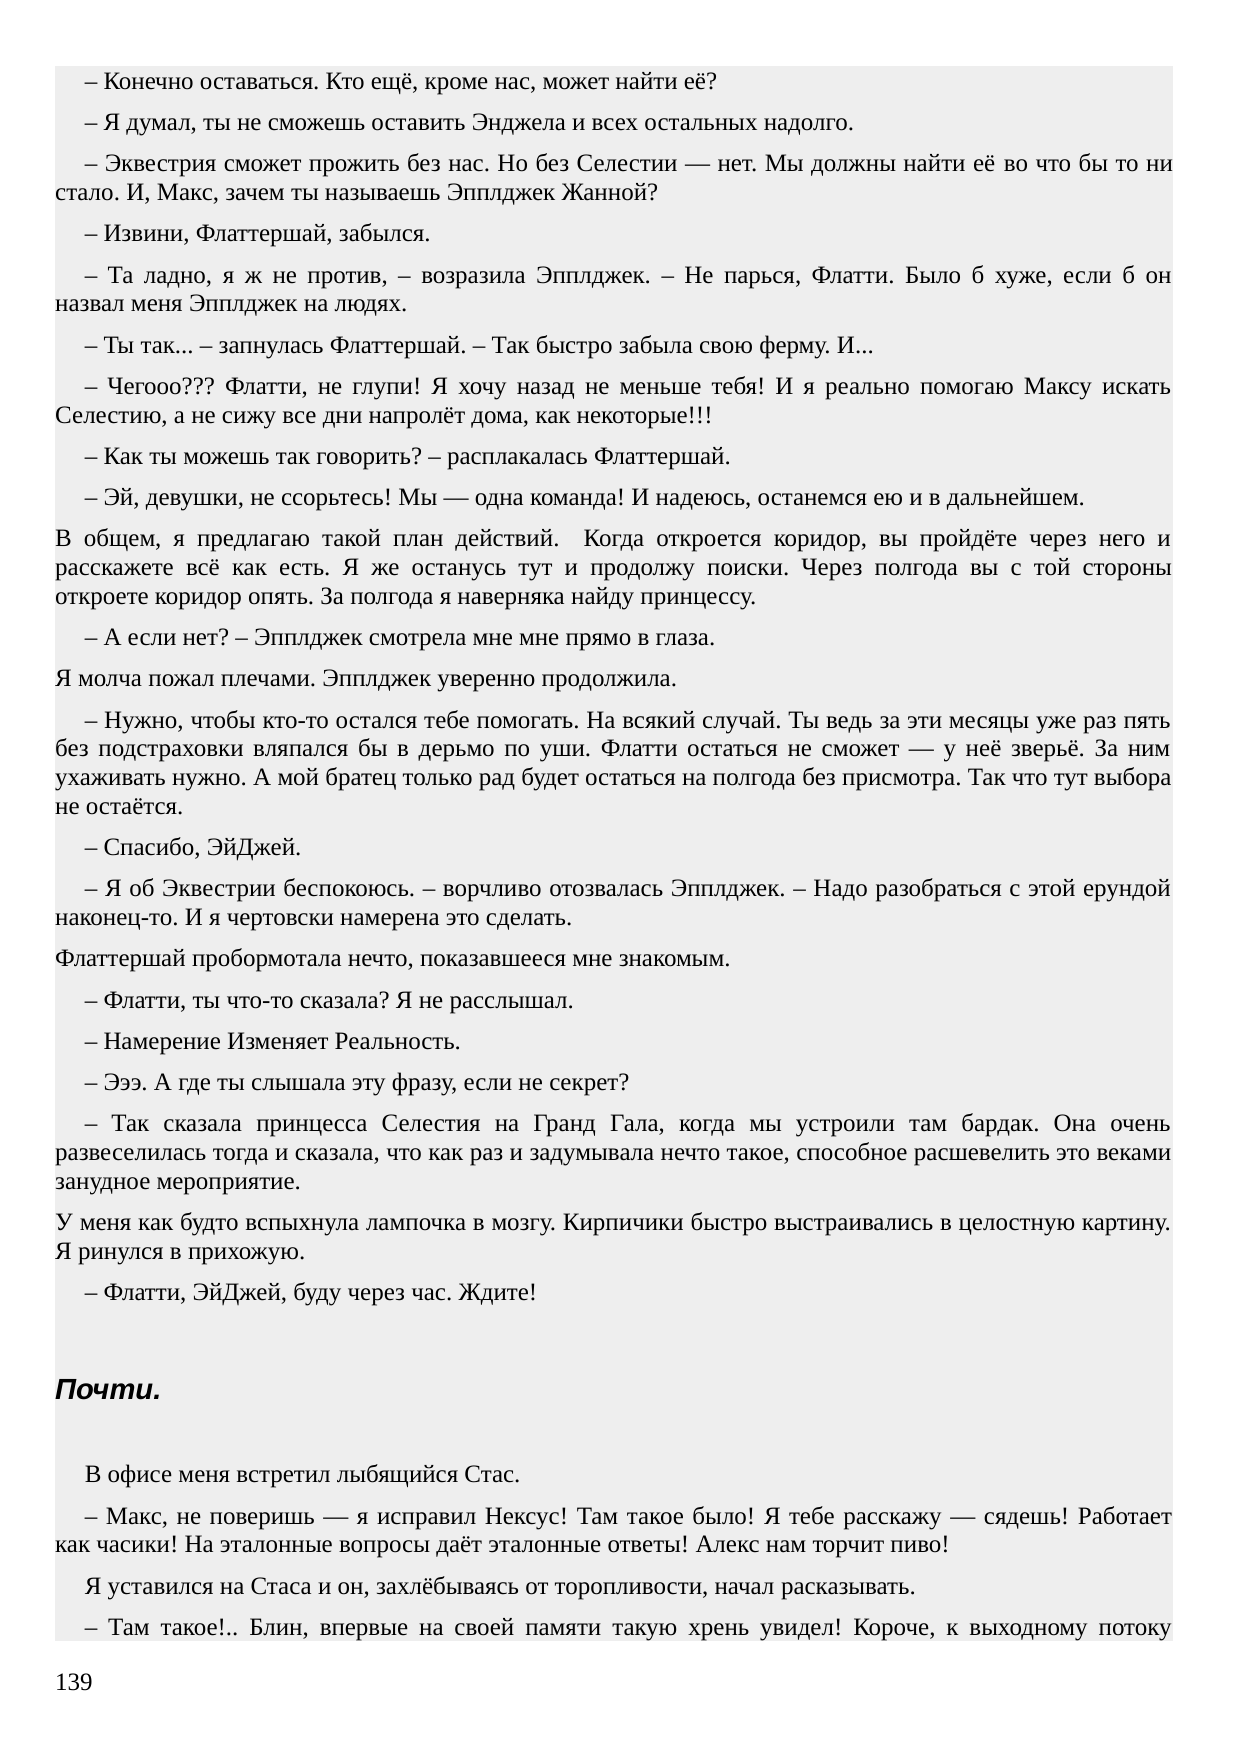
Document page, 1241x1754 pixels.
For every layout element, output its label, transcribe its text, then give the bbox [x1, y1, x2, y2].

text – Конечно оставаться. Кто ещё, кроме нас, может найти её? [55, 66, 1173, 95]
text – Там такое!.. Блин, впервые на своей памяти такую хрень увидел! Короче, к выходному потоку [55, 1612, 1173, 1641]
list Я молча пожал плечами. Эпплджек уверенно продолжила. [55, 663, 1173, 692]
text – Я об Эквестрии беспокоюсь. – ворчливо отозвалась Эпплджек. – Надо разобраться с этой ерундой наконец-то. И я чертовски намерена это сделать. [55, 873, 1173, 931]
text – Эээ. А где ты слышала эту фразу, если не секрет? [55, 1067, 1173, 1096]
subtitle Почти. [55, 1372, 1173, 1406]
text – Чегооо??? Флатти, не глупи! Я хочу назад не меньше тебя! И я реально помогаю Максу искать Селестию, а не сижу все дни напролёт дома, как некоторые!!! [55, 371, 1173, 428]
text – Намерение Изменяет Реальность. [55, 1026, 1173, 1055]
text – Нужно, чтобы кто-то остался тебе помогать. На всякий случай. Ты ведь за эти месяцы уже раз пять без подстраховки вляпался бы в дерьмо по уши. Флатти остаться не сможет — у неё зверьё. За ним ухаживать нужно. А мой братец только рад будет остаться на полгода без присмотра. Так что тут выбора не остаётся. [55, 705, 1173, 820]
text В офисе меня встретил лыбящийся Стас. [55, 1459, 1173, 1488]
text – Флатти, ты что-то сказала? Я не расслышал. [55, 985, 1173, 1013]
text – Ты так... – запнулась Флаттершай. – Так быстро забыла свою ферму. И... [55, 330, 1173, 358]
list У меня как будто вспыхнула лампочка в мозгу. Кирпичики быстро выстраивались в целостную картину. Я ринулся в прихожую. [55, 1207, 1173, 1265]
text – Я думал, ты не сможешь оставить Энджела и всех остальных надолго. [55, 107, 1173, 136]
text – Макс, не поверишь — я исправил Нексус! Там такое было! Я тебе расскажу — сядешь! Работает как часики! На эталонные вопросы даёт эталонные ответы! Алекс нам торчит пиво! [55, 1501, 1173, 1558]
text – А если нет? – Эпплджек смотрела мне мне прямо в глаза. [55, 622, 1173, 651]
text – Флатти, ЭйДжей, буду через час. Ждите! [55, 1277, 1173, 1306]
list Флаттершай пробормотала нечто, показавшееся мне знакомым. [55, 943, 1173, 972]
text Я уставился на Стаса и он, захлёбываясь от торопливости, начал расказывать. [55, 1571, 1173, 1599]
text – Извини, Флаттершай, забылся. [55, 218, 1173, 247]
text – Так сказала принцесса Селестия на Гранд Гала, когда мы устроили там бардак. Она очень развеселилась тогда и сказала, что как раз и задумывала нечто такое, способное расшевелить это веками занудное мероприятие. [55, 1108, 1173, 1195]
text – Та ладно, я ж не против, – возразила Эпплджек. – Не парься, Флатти. Было б хуже, если б он назвал меня Эпплджек на людях. [55, 260, 1173, 317]
text – Как ты можешь так говорить? – расплакалась Флаттершай. [55, 441, 1173, 470]
text – Эквестрия сможет прожить без нас. Но без Селестии — нет. Мы должны найти её во что бы то ни стало. И, Макс, зачем ты называешь Эпплджек Жанной? [55, 148, 1173, 206]
text – Эй, девушки, не ссорьтесь! Мы — одна команда! И надеюсь, останемся ею и в дальнейшем. [55, 482, 1173, 511]
text – Спасибо, ЭйДжей. [55, 832, 1173, 861]
list В общем, я предлагаю такой план действий. Когда откроется коридор, вы пройдёте через него и расскажете всё как есть. Я же останусь тут и продолжу поиски. Через полгода вы с той стороны откроете коридор опять. За полгода я наверняка найду принцессу. [55, 523, 1173, 610]
